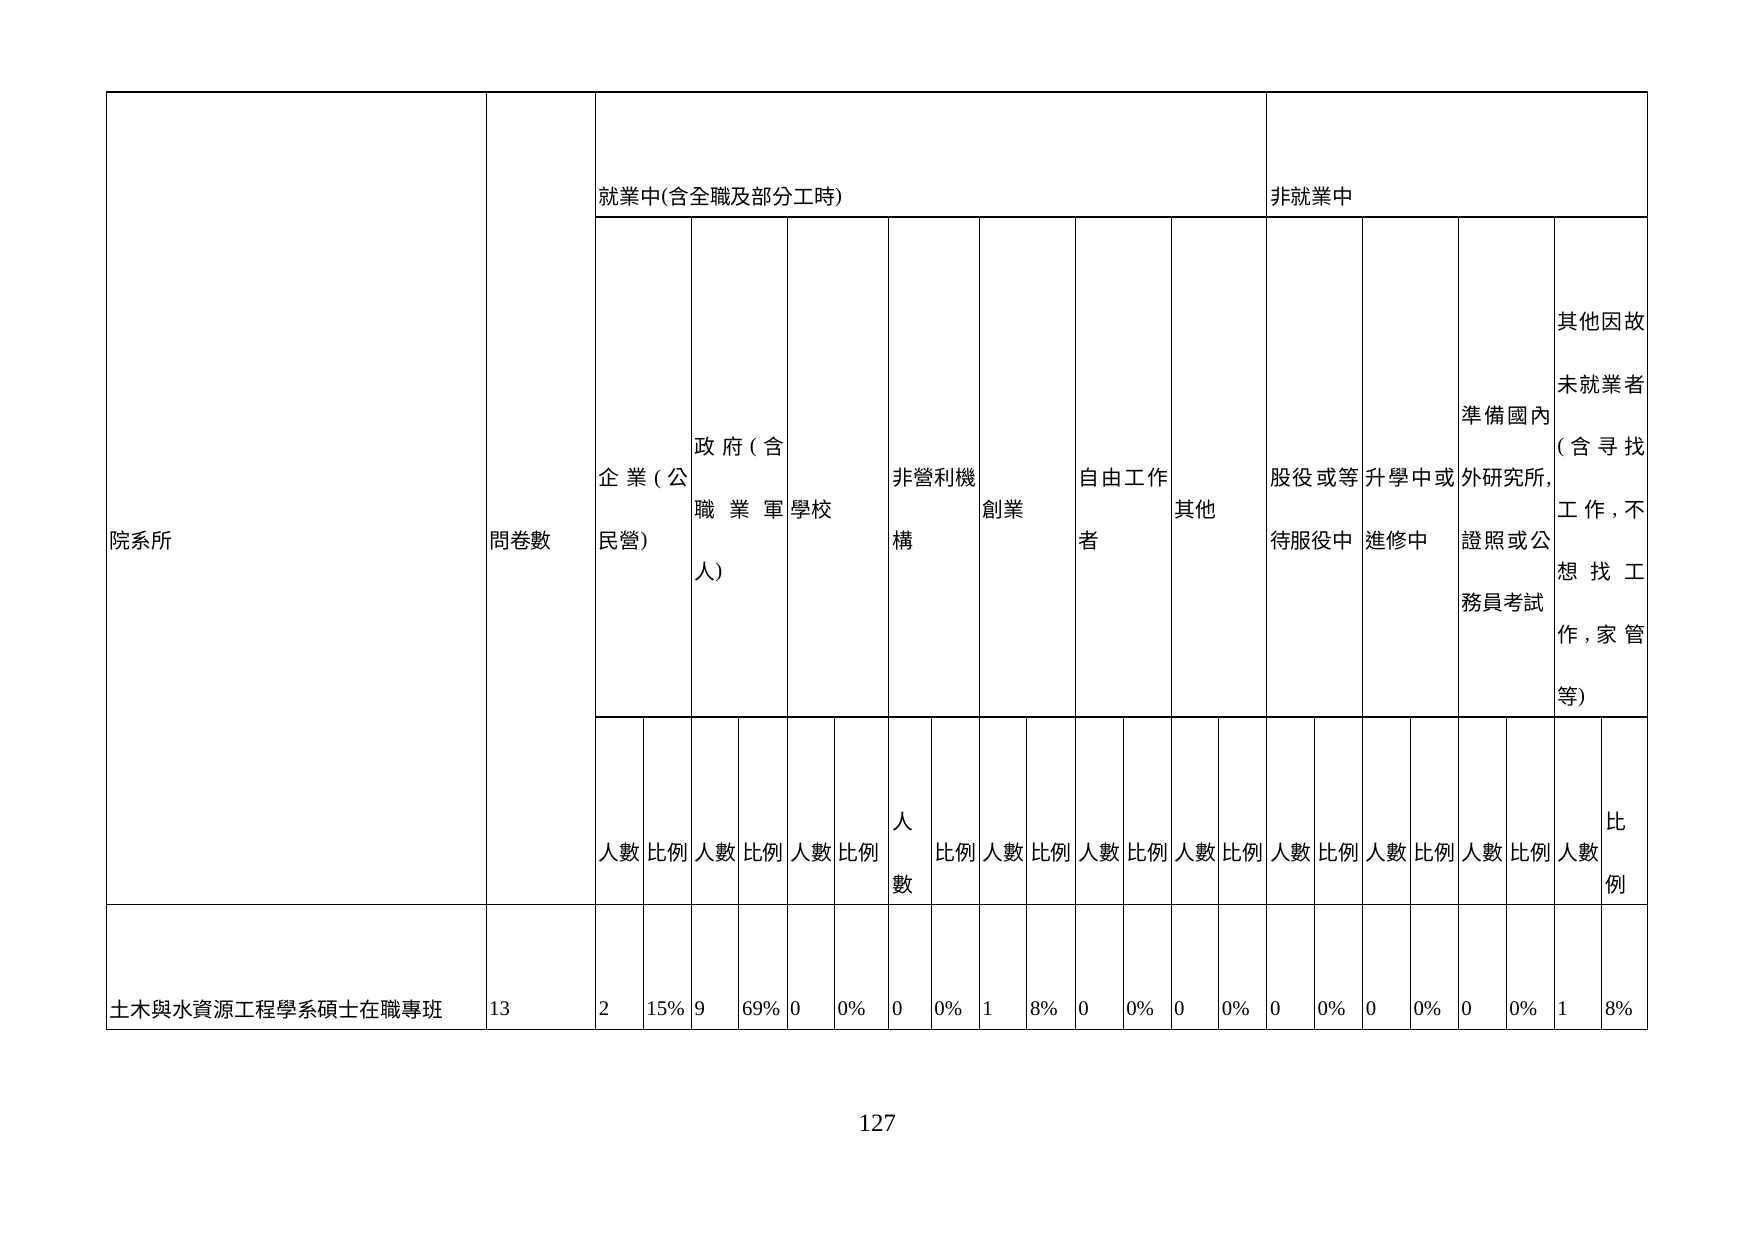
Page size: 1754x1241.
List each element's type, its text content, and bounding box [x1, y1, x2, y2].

table_cell 土木與水資源工程學系碩士在職專班 [107, 905, 486, 1029]
table_cell 人數 [1172, 718, 1218, 904]
table_cell 自由工作者 [1076, 218, 1171, 716]
table_cell 2 [596, 905, 643, 1029]
table_cell 人數 [1267, 718, 1314, 904]
table_cell 0 [1172, 905, 1218, 1029]
table_cell 其他 [1172, 218, 1266, 716]
table_cell 0% [1507, 905, 1554, 1029]
table_cell 人數 [692, 718, 738, 904]
table_cell 人數 [596, 718, 643, 904]
table_cell 比例 [835, 718, 888, 904]
table_cell 政府(含職業軍人) [692, 218, 787, 716]
table_cell 學校 [788, 218, 888, 716]
table_cell 15% [644, 905, 691, 1029]
table_cell 比例 [1602, 718, 1647, 904]
table_cell 0% [835, 905, 888, 1029]
table_cell 比例 [1411, 718, 1458, 904]
table_cell 準備國內外研究所,證照或公務員考試 [1459, 218, 1554, 716]
table_cell 0% [1411, 905, 1458, 1029]
table_cell 升學中或進修中 [1363, 218, 1458, 716]
table_cell 比例 [1219, 718, 1266, 904]
table_cell 人數 [788, 718, 834, 904]
table_cell 比例 [739, 718, 787, 904]
table_cell 1 [1555, 905, 1601, 1029]
table_cell 比例 [1027, 718, 1075, 904]
table_cell 0 [1076, 905, 1123, 1029]
table_header 就業中(含全職及部分工時) [596, 93, 1266, 216]
table_cell 0% [1124, 905, 1171, 1029]
table_cell 1 [980, 905, 1026, 1029]
table_cell 0% [1219, 905, 1266, 1029]
table_cell 0% [932, 905, 979, 1029]
table_cell 69% [739, 905, 787, 1029]
table_cell 比例 [1315, 718, 1362, 904]
table_cell 8% [1602, 905, 1647, 1029]
table_cell 比例 [644, 718, 691, 904]
table_cell 9 [692, 905, 738, 1029]
table_cell 比例 [1507, 718, 1554, 904]
table_cell 0 [889, 905, 931, 1029]
table_cell 13 [487, 905, 595, 1029]
table_cell 0 [1459, 905, 1506, 1029]
table_cell 人數 [1076, 718, 1123, 904]
table_cell 人數 [980, 718, 1026, 904]
table_cell 0 [1363, 905, 1410, 1029]
table_header 問卷數 [487, 93, 595, 904]
table_cell 非營利機構 [889, 218, 979, 716]
table_cell 人數 [1363, 718, 1410, 904]
table_header 院系所 [107, 93, 486, 904]
table_cell 0% [1315, 905, 1362, 1029]
table_cell 比例 [1124, 718, 1171, 904]
table_cell 人數 [1555, 718, 1601, 904]
table_cell 8% [1027, 905, 1075, 1029]
table_cell 股役或等待服役中 [1267, 218, 1362, 716]
table_cell 比例 [932, 718, 979, 904]
table_cell 企業(公民營) [596, 218, 691, 716]
table_cell 人數 [889, 718, 931, 904]
table_cell 0 [1267, 905, 1314, 1029]
table_header 非就業中 [1267, 93, 1647, 216]
table_cell 0 [788, 905, 834, 1029]
table_cell 創業 [980, 218, 1075, 716]
table_cell 其他因故未就業者(含寻找工作,不想找工作,家管等) [1555, 218, 1647, 716]
table_cell 人數 [1459, 718, 1506, 904]
